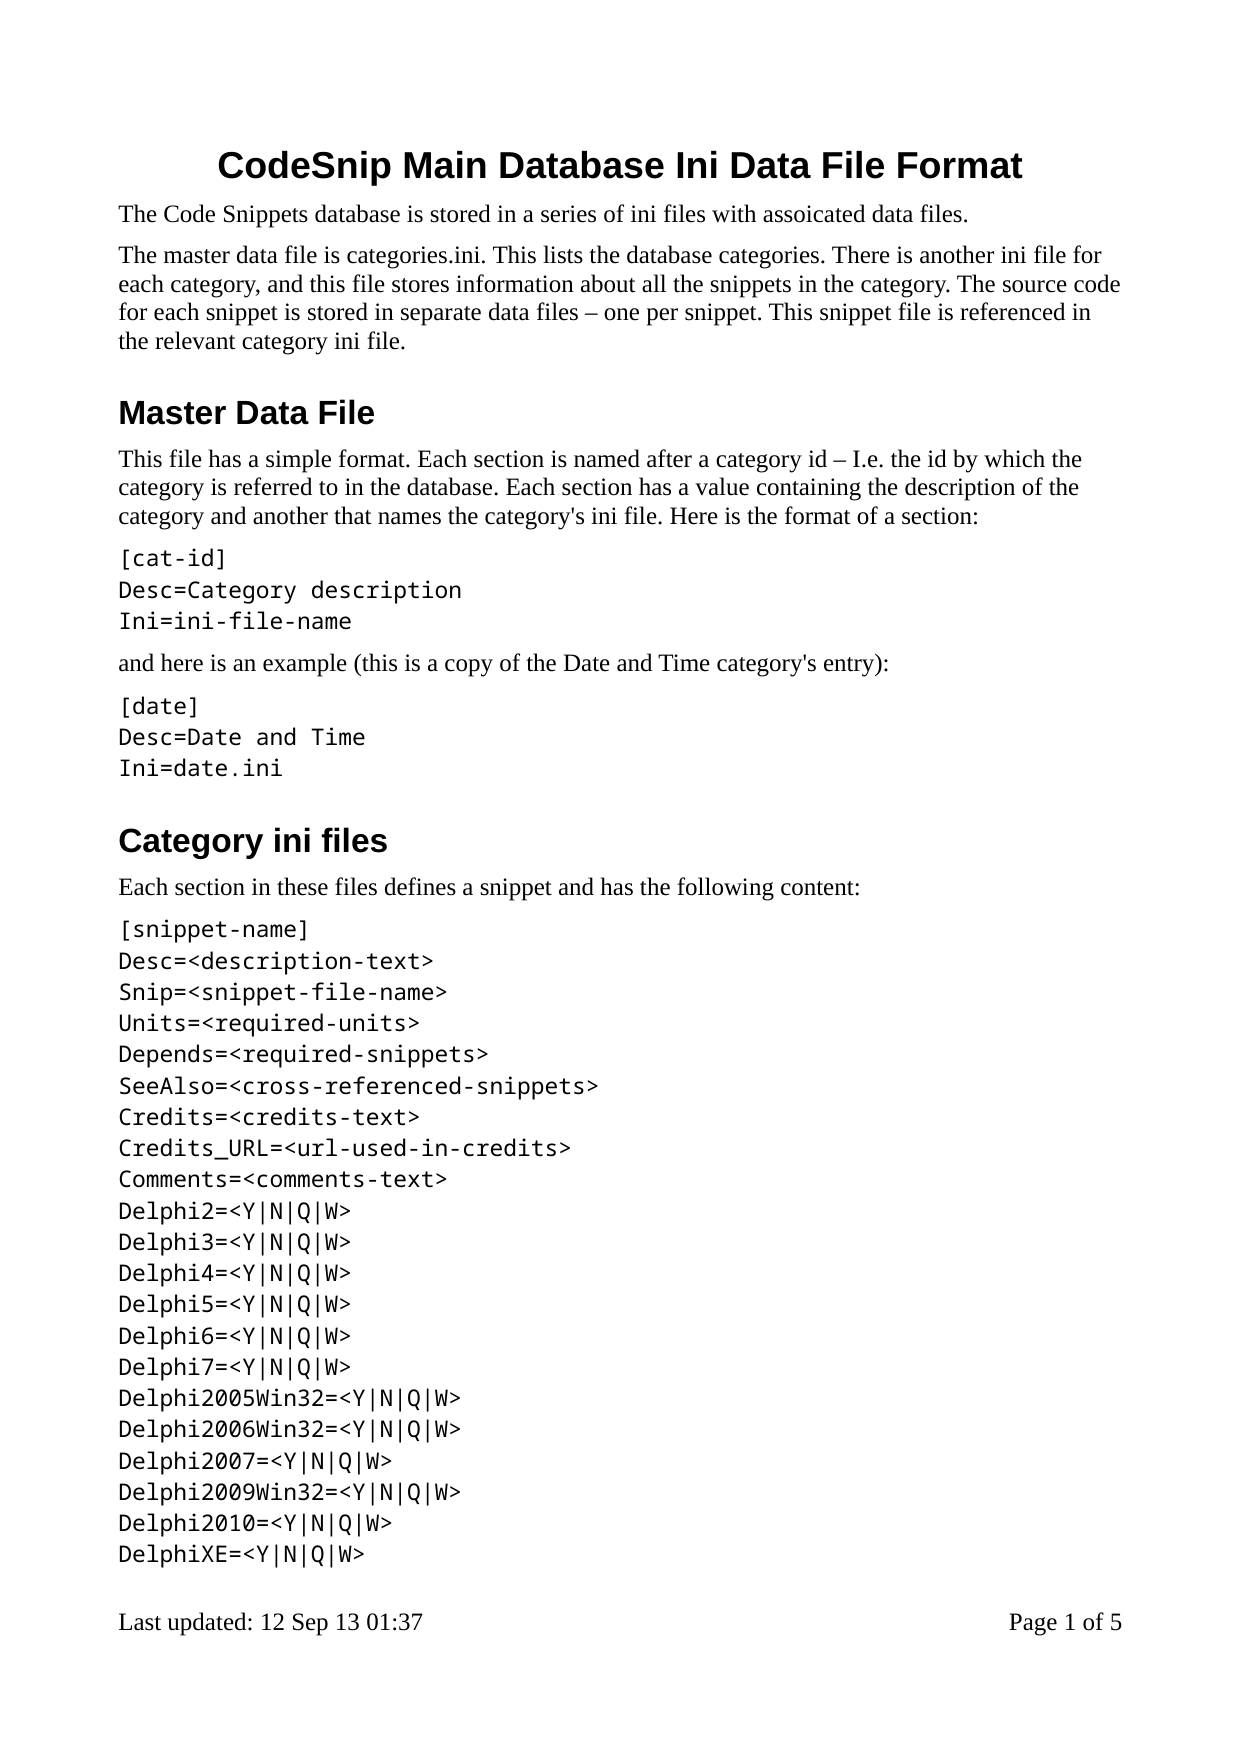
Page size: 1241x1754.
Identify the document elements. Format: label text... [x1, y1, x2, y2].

text [snippet-name] [118, 913, 1122, 944]
text This file has a simple format. Each section is named after a category id – I.e. the id by which the category is referred to in the database. Each section has a value containing the description of the category and another that names the category's ini file. Here is the format of a section: [118, 444, 1122, 530]
text Units=<required-units> [118, 1007, 1122, 1038]
text and here is an example (this is a copy of the Date and Time category's entry): [118, 648, 1122, 677]
text Credits=<credits-text> [118, 1101, 1122, 1132]
text Delphi3=<Y|N|Q|W> [118, 1226, 1122, 1257]
text DelphiXE=<Y|N|Q|W> [118, 1538, 1122, 1569]
text Each section in these files defines a snippet and has the following content: [118, 872, 1122, 901]
text Desc=Date and Time [118, 721, 1122, 752]
title CodeSnip Main Database Ini Data File Format [118, 143, 1122, 186]
text Desc=Category description [118, 574, 1122, 605]
text The master data file is categories.ini. This lists the database categories. There is another ini file for each category, and this file stores information about all the snippets in the category. The source code for each snippet is stored in separate data files – one per snippet. This snippet file is referenced in the relevant category ini file. [118, 240, 1122, 355]
text Comments=<comments-text> [118, 1163, 1122, 1194]
text Ini=date.ini [118, 752, 1122, 783]
text Credits_URL=<url-used-in-credits> [118, 1132, 1122, 1163]
text Delphi7=<Y|N|Q|W> [118, 1351, 1122, 1382]
text Snip=<snippet-file-name> [118, 976, 1122, 1007]
text Delphi2010=<Y|N|Q|W> [118, 1507, 1122, 1538]
text Delphi4=<Y|N|Q|W> [118, 1257, 1122, 1288]
text [date] [118, 690, 1122, 721]
text Desc=<description-text> [118, 944, 1122, 976]
text Delphi2009Win32=<Y|N|Q|W> [118, 1476, 1122, 1507]
text Depends=<required-snippets> [118, 1038, 1122, 1069]
text Ini=ini-file-name [118, 605, 1122, 636]
text [cat-id] [118, 542, 1122, 574]
text Delphi2006Win32=<Y|N|Q|W> [118, 1413, 1122, 1444]
text SeeAlso=<cross-referenced-snippets> [118, 1069, 1122, 1101]
text The Code Snippets database is stored in a series of ini files with assoicated data files. [118, 199, 1122, 227]
subtitle Master Data File [118, 392, 1122, 431]
text Delphi2=<Y|N|Q|W> [118, 1194, 1122, 1226]
text Delphi2007=<Y|N|Q|W> [118, 1444, 1122, 1476]
text Delphi5=<Y|N|Q|W> [118, 1288, 1122, 1319]
subtitle Category ini files [118, 821, 1122, 859]
text Delphi6=<Y|N|Q|W> [118, 1319, 1122, 1351]
text Delphi2005Win32=<Y|N|Q|W> [118, 1382, 1122, 1413]
